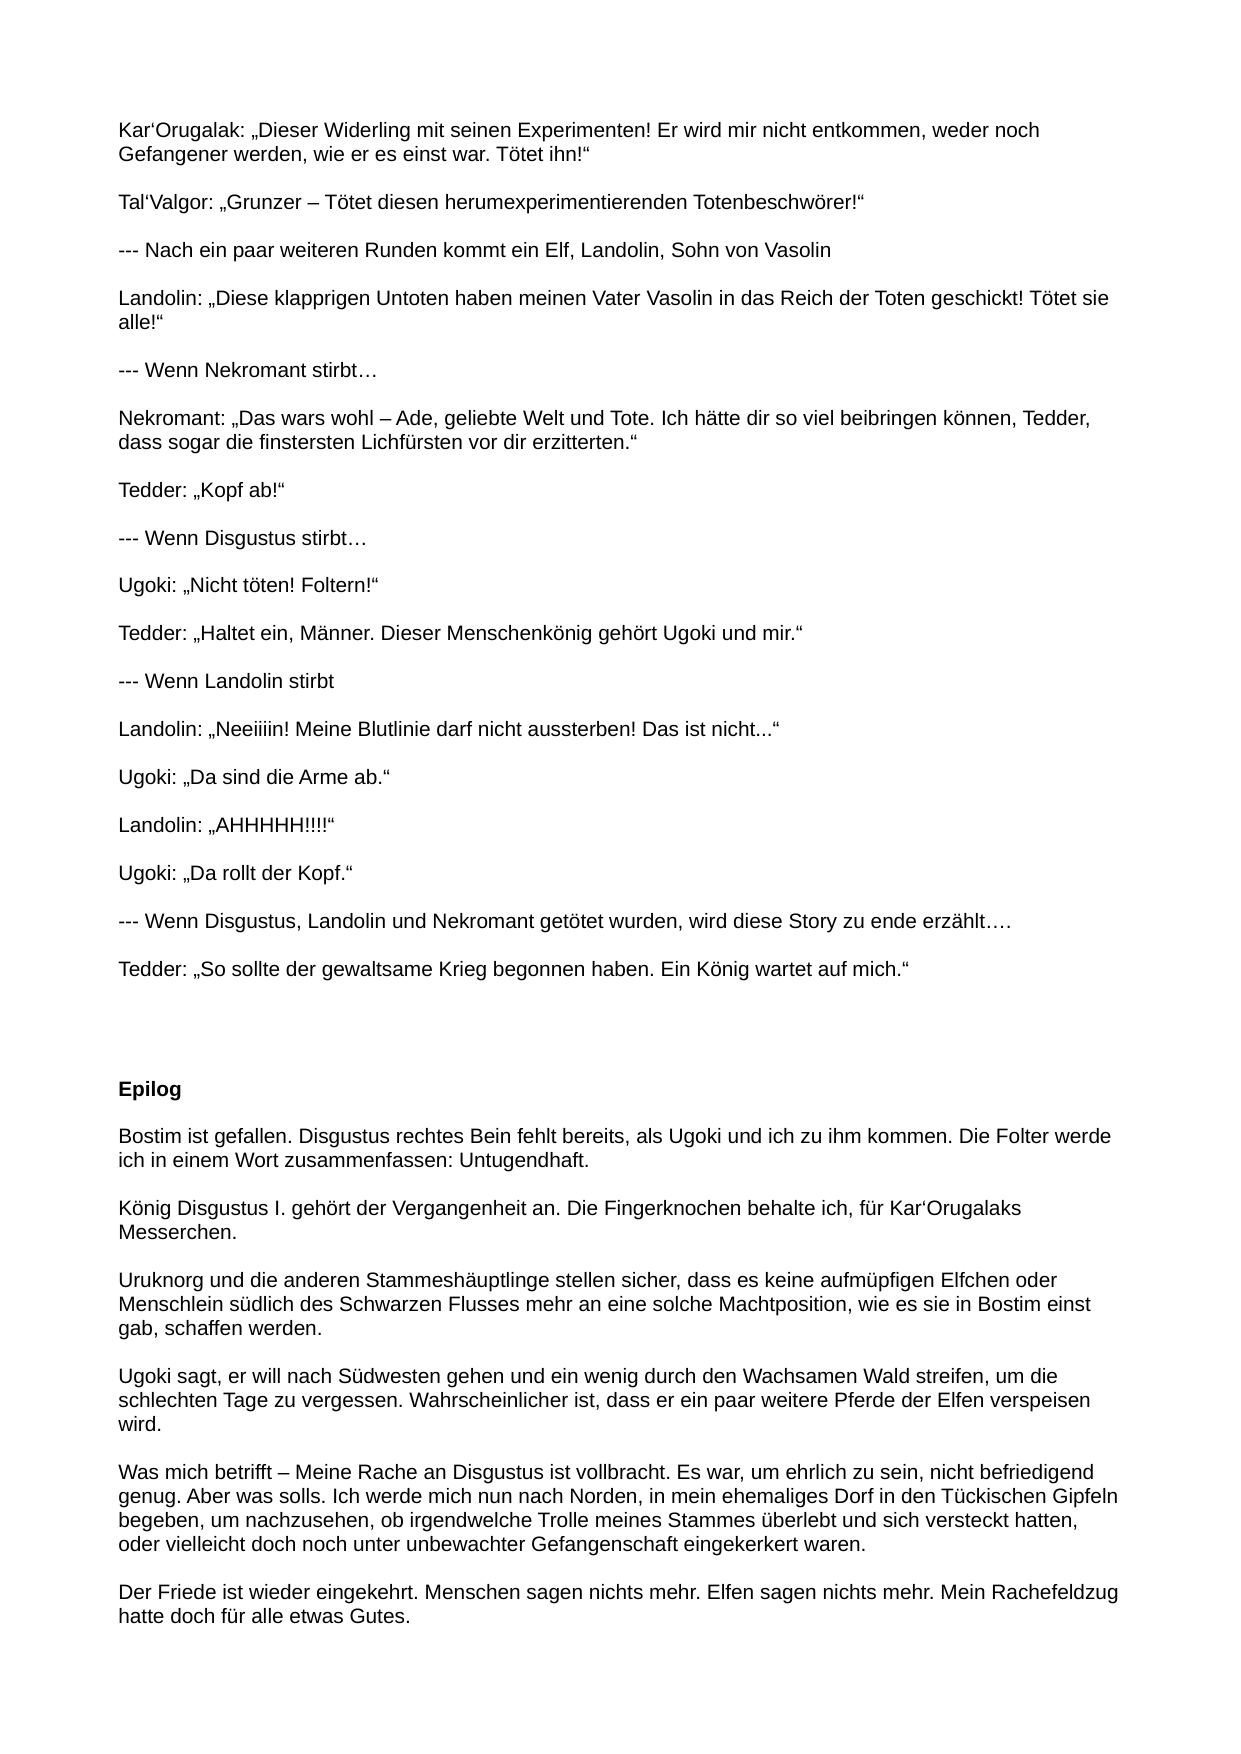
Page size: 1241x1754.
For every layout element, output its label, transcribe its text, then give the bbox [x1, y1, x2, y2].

text --- Nach ein paar weiteren Runden kommt ein Elf, Landolin, Sohn von Vasolin [118, 238, 1122, 262]
text Tedder: „Haltet ein, Männer. Dieser Menschenkönig gehört Ugoki und mir.“ [118, 621, 1122, 645]
text Landolin: „AHHHHH!!!!“ [118, 813, 1122, 837]
text Ugoki sagt, er will nach Südwesten gehen und ein wenig durch den Wachsamen Wald streifen, um die schlechten Tage zu vergessen. Wahrscheinlicher ist, dass er ein paar weitere Pferde der Elfen verspeisen wird. [118, 1364, 1122, 1436]
text --- Wenn Landolin stirbt [118, 669, 1122, 693]
text Ugoki: „Da rollt der Kopf.“ [118, 861, 1122, 885]
text Ugoki: „Da sind die Arme ab.“ [118, 765, 1122, 789]
text Nekromant: „Das wars wohl – Ade, geliebte Welt und Tote. Ich hätte dir so viel beibringen können, Tedder, dass sogar die finstersten Lichfürsten vor dir erzitterten.“ [118, 406, 1122, 453]
text Kar‘Orugalak: „Dieser Widerling mit seinen Experimenten! Er wird mir nicht entkommen, weder noch Gefangener werden, wie er es einst war. Tötet ihn!“ [118, 118, 1122, 166]
text Landolin: „Diese klapprigen Untoten haben meinen Vater Vasolin in das Reich der Toten geschickt! Tötet sie alle!“ [118, 286, 1122, 334]
text Uruknorg und die anderen Stammeshäuptlinge stellen sicher, dass es keine aufmüpfigen Elfchen oder Menschlein südlich des Schwarzen Flusses mehr an eine solche Machtposition, wie es sie in Bostim einst gab, schaffen werden. [118, 1268, 1122, 1340]
text --- Wenn Nekromant stirbt… [118, 358, 1122, 382]
text --- Wenn Disgustus, Landolin und Nekromant getötet wurden, wird diese Story zu ende erzählt…. [118, 909, 1122, 933]
text Bostim ist gefallen. Disgustus rechtes Bein fehlt bereits, als Ugoki und ich zu ihm kommen. Die Folter werde ich in einem Wort zusammenfassen: Untugendhaft. [118, 1124, 1122, 1172]
text Der Friede ist wieder eingekehrt. Menschen sagen nichts mehr. Elfen sagen nichts mehr. Mein Rachefeldzug hatte doch für alle etwas Gutes. [118, 1579, 1122, 1627]
text Was mich betrifft – Meine Rache an Disgustus ist vollbracht. Es war, um ehrlich zu sein, nicht befriedigend genug. Aber was solls. Ich werde mich nun nach Norden, in mein ehemaliges Dorf in den Tückischen Gipfeln begeben, um nachzusehen, ob irgendwelche Trolle meines Stammes überlebt und sich versteckt hatten, oder vielleicht doch noch unter unbewachter Gefangenschaft eingekerkert waren. [118, 1460, 1122, 1556]
text Tedder: „So sollte der gewaltsame Krieg begonnen haben. Ein König wartet auf mich.“ [118, 957, 1122, 981]
text König Disgustus I. gehört der Vergangenheit an. Die Fingerknochen behalte ich, für Kar‘Orugalaks Messerchen. [118, 1196, 1122, 1244]
text Tedder: „Kopf ab!“ [118, 477, 1122, 501]
text Epilog [118, 1076, 1122, 1100]
text Tal‘Valgor: „Grunzer – Tötet diesen herumexperimentierenden Totenbeschwörer!“ [118, 190, 1122, 214]
text Ugoki: „Nicht töten! Foltern!“ [118, 573, 1122, 597]
text Landolin: „Neeiiiin! Meine Blutlinie darf nicht aussterben! Das ist nicht...“ [118, 717, 1122, 741]
text --- Wenn Disgustus stirbt… [118, 525, 1122, 549]
